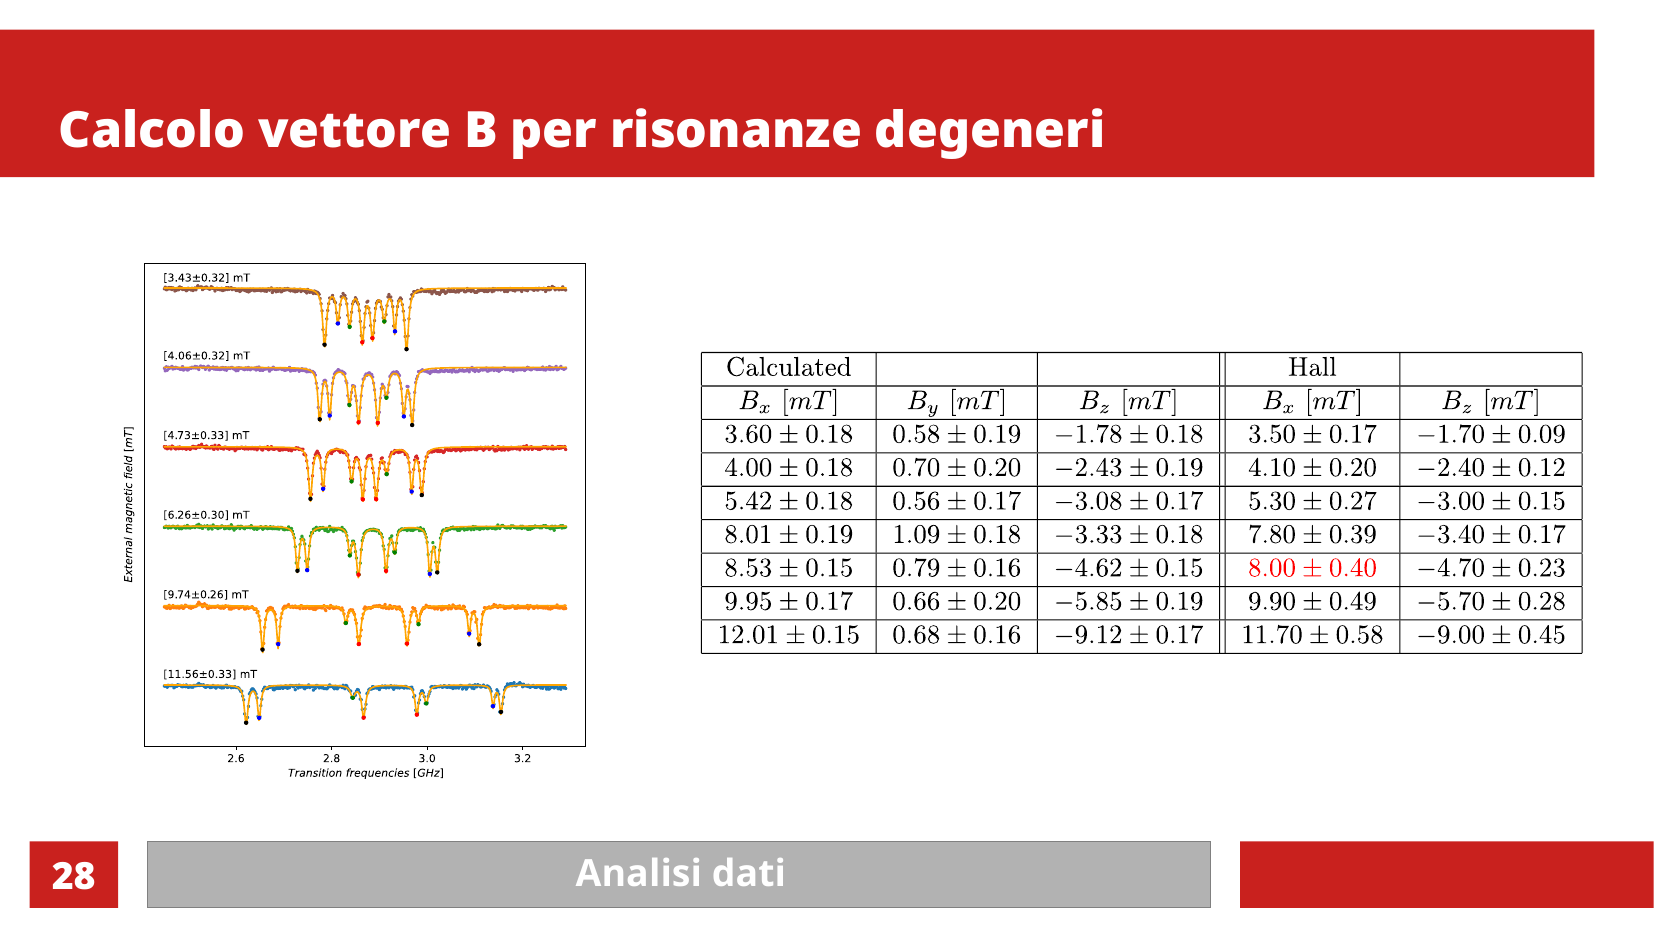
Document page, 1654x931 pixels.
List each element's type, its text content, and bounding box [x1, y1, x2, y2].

text_box [700, 351, 1583, 654]
title Calcolo vettore B per risonanze degeneri [59, 44, 1595, 163]
picture [0, 188, 602, 816]
text_box Analisi dati [155, 838, 1206, 905]
